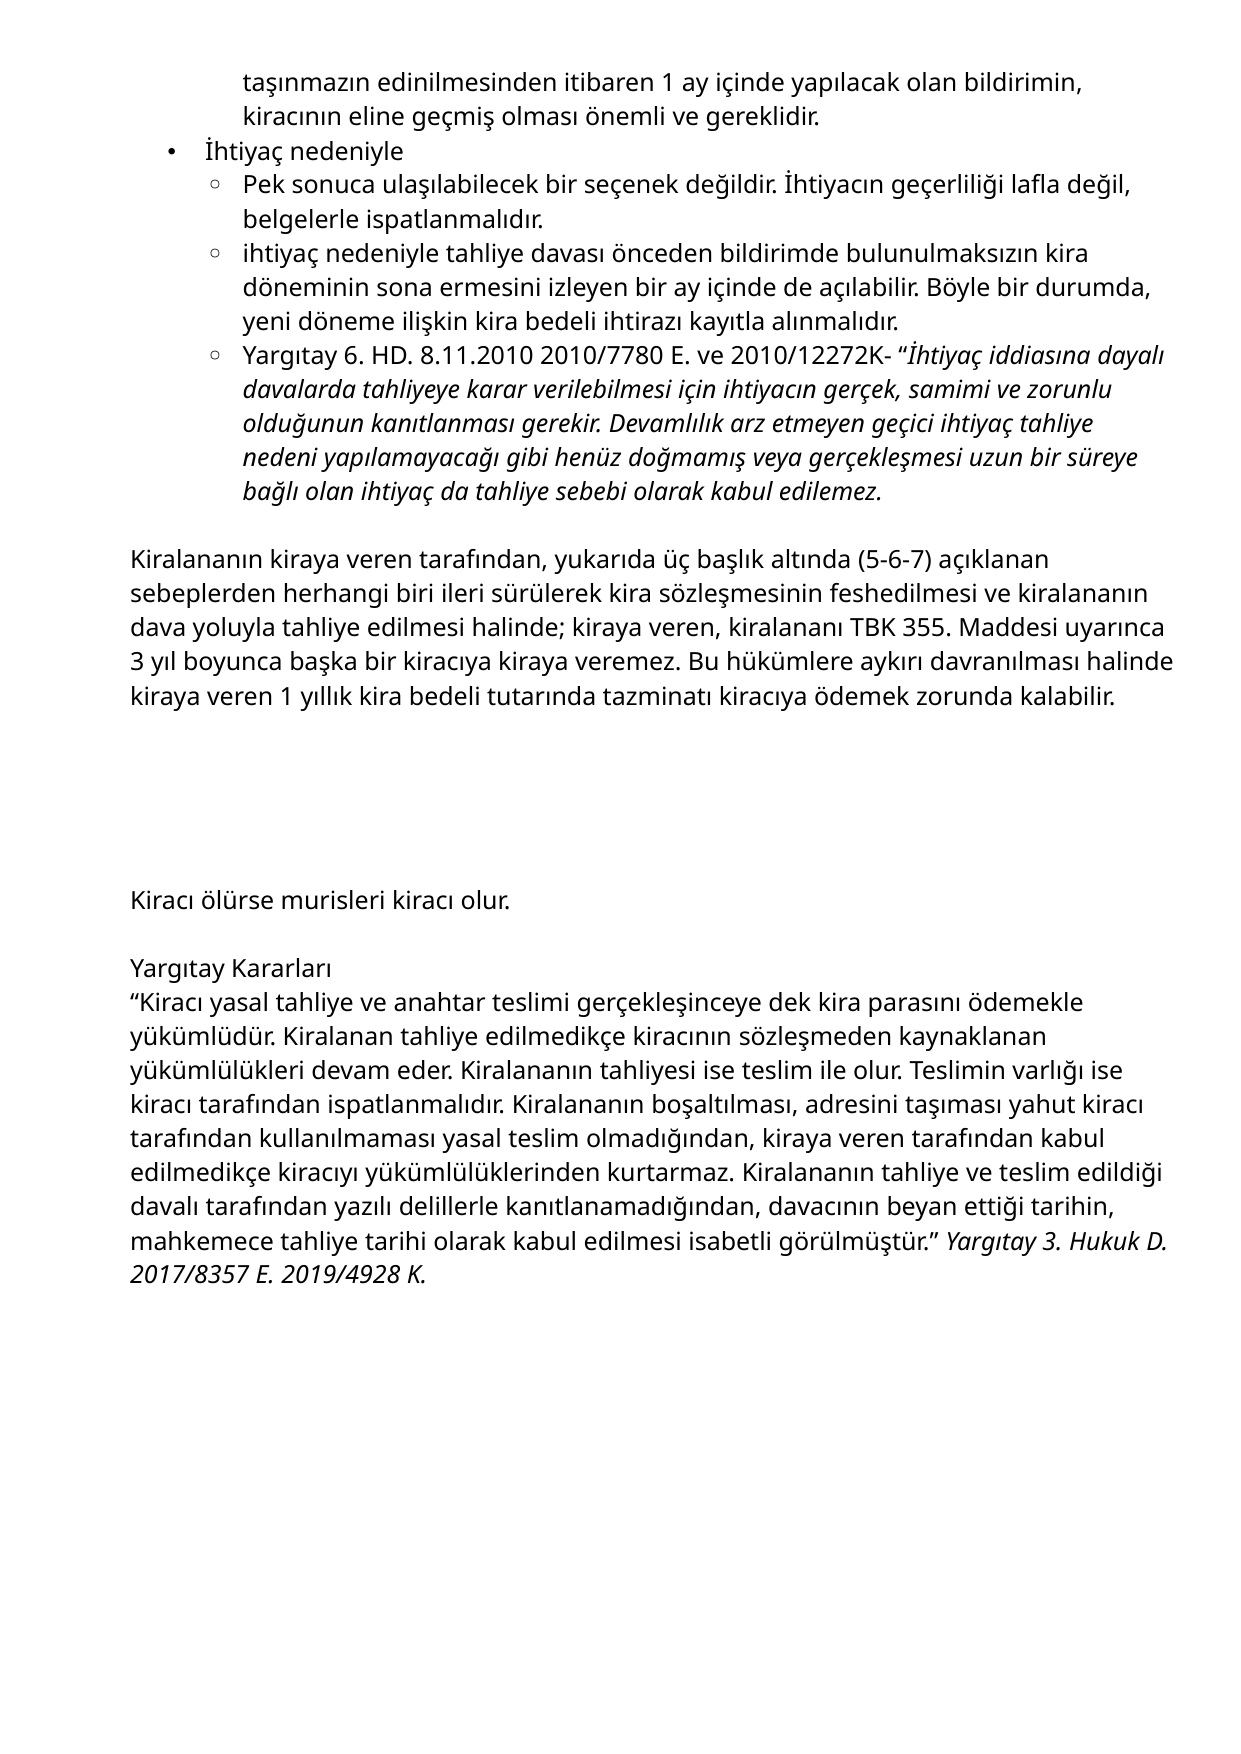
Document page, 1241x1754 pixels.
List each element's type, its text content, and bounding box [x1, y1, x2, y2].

list taşınmazın edinilmesinden itibaren 1 ay içinde yapılacak olan bildirimin, kiracının eline geçmiş olması önemli ve gereklidir. [205, 65, 1175, 133]
text Yargıtay Kararları [130, 951, 1175, 985]
list ihtiyaç nedeniyle tahliye davası önceden bildirimde bulunulmaksızın kira döneminin sona ermesini izleyen bir ay içinde de açılabilir. Böyle bir durumda, yeni döneme ilişkin kira bedeli ihtirazı kayıtla alınmalıdır. [205, 235, 1175, 337]
list Yargıtay 6. HD. 8.11.2010 2010/7780 E. ve 2010/12272K- “İhtiyaç iddiasına dayalı davalarda tahliyeye karar verilebilmesi için ihtiyacın gerçek, samimi ve zorunlu olduğunun kanıtlanması gerekir. Devamlılık arz etmeyen geçici ihtiyaç tahliye nedeni yapılamayacağı gibi henüz doğmamış veya gerçekleşmesi uzun bir süreye bağlı olan ihtiyaç da tahliye sebebi olarak kabul edilemez. [205, 337, 1175, 508]
text “Kiracı yasal tahliye ve anahtar teslimi gerçekleşinceye dek kira parasını ödemekle yükümlüdür. Kiralanan tahliye edilmedikçe kiracının sözleşmeden kaynaklanan yükümlülükleri devam eder. Kiralananın tahliyesi ise teslim ile olur. Teslimin varlığı ise kiracı tarafından ispatlanmalıdır. Kiralananın boşaltılması, adresini taşıması yahut kiracı tarafından kullanılmaması yasal teslim olmadığından, kiraya veren tarafından kabul edilmedikçe kiracıyı yükümlülüklerinden kurtarmaz. Kiralananın tahliye ve teslim edildiği davalı tarafından yazılı delillerle kanıtlanamadığından, davacının beyan ettiği tarihin, mahkemece tahliye tarihi olarak kabul edilmesi isabetli görülmüştür.” Yargıtay 3. Hukuk D. 2017/8357 E. 2019/4928 K. [130, 985, 1175, 1291]
list Pek sonuca ulaşılabilecek bir seçenek değildir. İhtiyacın geçerliliği lafla değil, belgelerle ispatlanmalıdır. [205, 167, 1175, 235]
text Kiralananın kiraya veren tarafından, yukarıda üç başlık altında (5-6-7) açıklanan sebeplerden herhangi biri ileri sürülerek kira sözleşmesinin feshedilmesi ve kiralananın dava yoluyla tahliye edilmesi halinde; kiraya veren, kiralananı TBK 355. Maddesi uyarınca 3 yıl boyunca başka bir kiracıya kiraya veremez. Bu hükümlere aykırı davranılması halinde kiraya veren 1 yıllık kira bedeli tutarında tazminatı kiracıya ödemek zorunda kalabilir. [130, 542, 1175, 712]
text Kiracı ölürse murisleri kiracı olur. [130, 882, 1175, 917]
list İhtiyaç nedeniyle [167, 133, 1175, 167]
